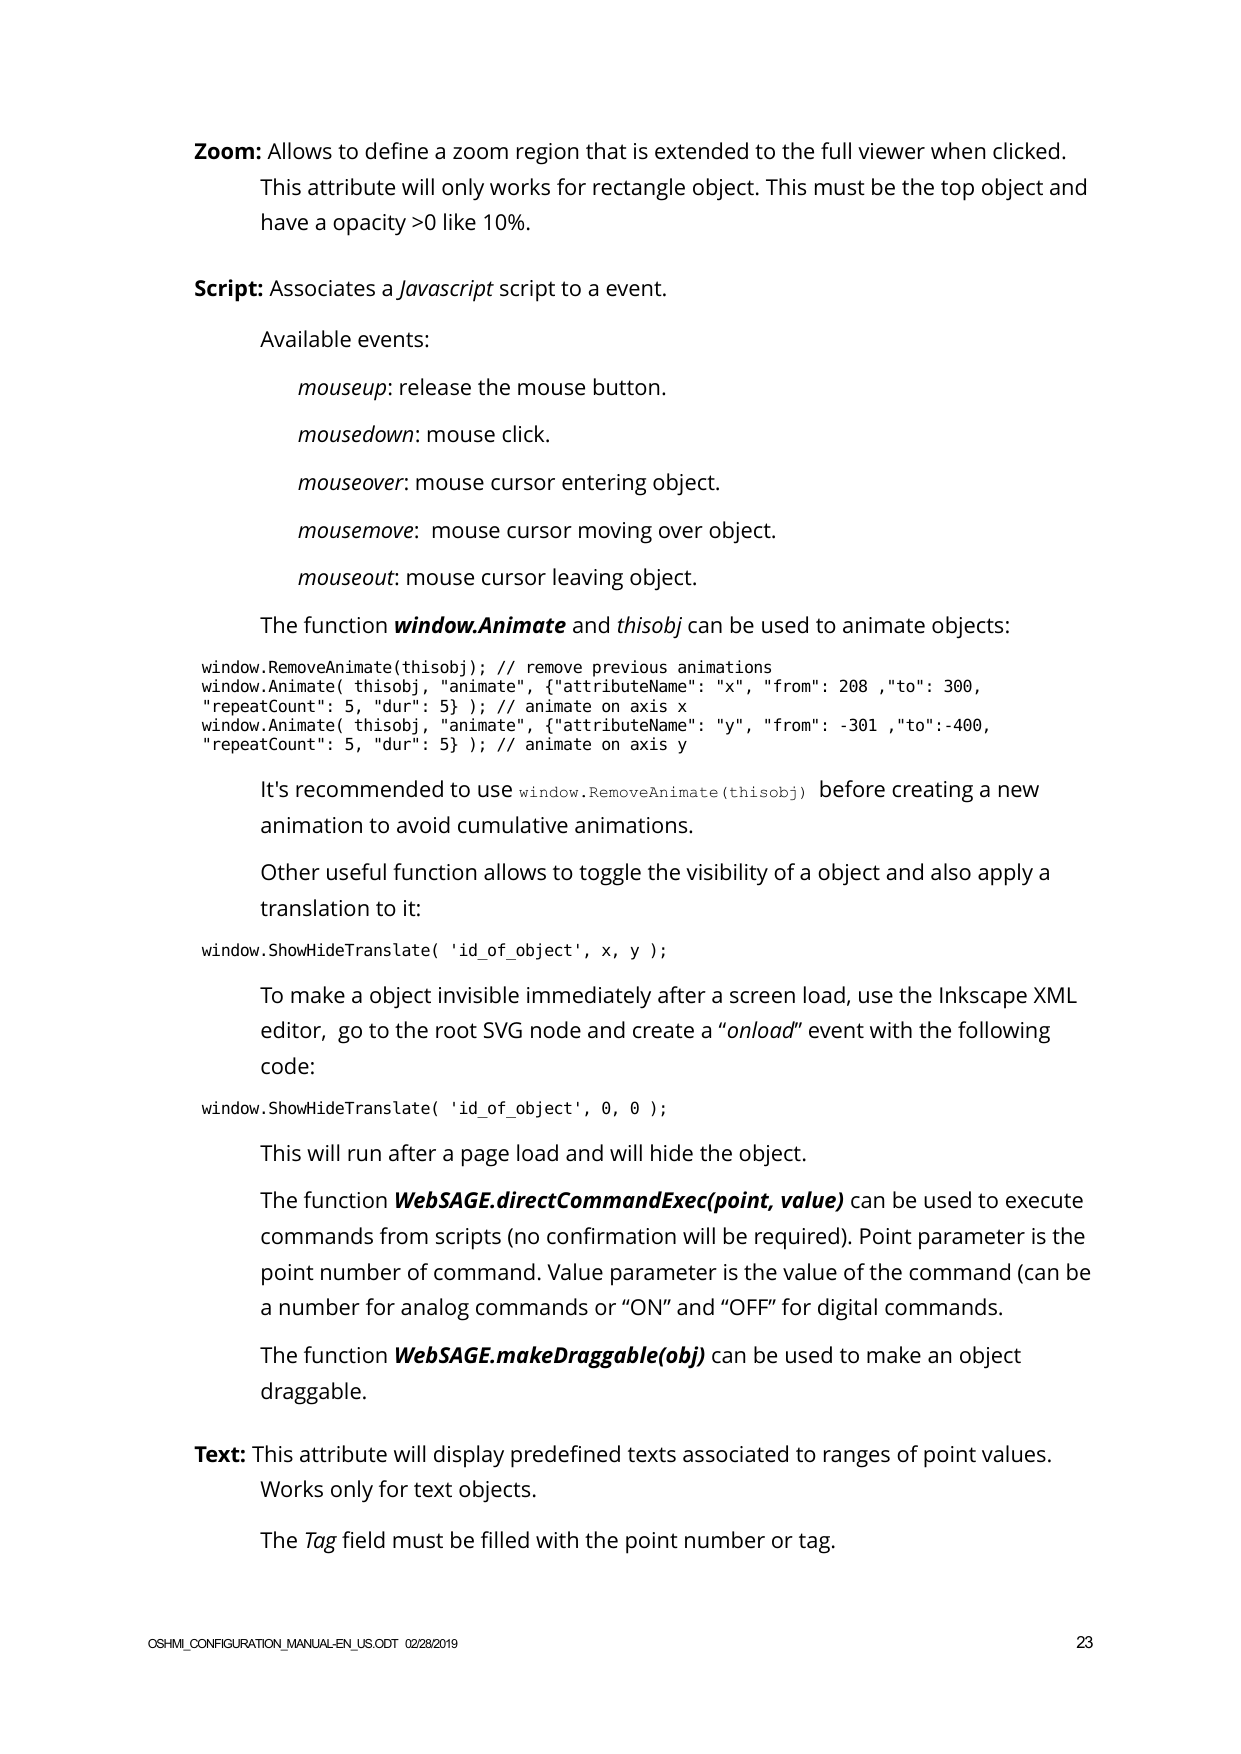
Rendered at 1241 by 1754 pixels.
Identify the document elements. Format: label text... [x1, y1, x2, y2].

text The function WebSAGE.makeDraggable(obj) can be used to make an object draggable. [260, 1340, 1093, 1406]
text mousedown: mouse click. [298, 419, 1093, 449]
text window.ShowHideTranslate( 'id_of_object', x, y ); [202, 941, 1093, 960]
text The Tag field must be filled with the point number or tag. [260, 1525, 1093, 1555]
text window.Animate( thisobj, "animate", {"attributeName": "x", "from": 208 ,"to": 300, "repeatCount": 5, "dur": 5} ); // animate on axis x [202, 677, 1093, 716]
text window.Animate( thisobj, "animate", {"attributeName": "y", "from": -301 ,"to":-400, "repeatCount": 5, "dur": 5} ); // animate on axis y [202, 716, 1093, 754]
text It's recommended to use window.RemoveAnimate(thisobj) before creating a new animation to avoid cumulative animations. [260, 774, 1093, 839]
text This will run after a page load and will hide the object. [260, 1137, 1093, 1167]
text Script: Associates a Javascript script to a event. [194, 273, 1093, 303]
text mouseup: release the mouse button. [298, 371, 1093, 401]
text Text: This attribute will display predefined texts associated to ranges of point values. Works only for text objects. [194, 1438, 1093, 1504]
text window.RemoveAnimate(thisobj); // remove previous animations [202, 658, 1093, 677]
text Zoom: Allows to define a zoom region that is extended to the full viewer when clicked. This attribute will only works for rectangle object. This must be the top object and have a opacity >0 like 10%. [194, 136, 1093, 237]
text window.ShowHideTranslate( 'id_of_object', 0, 0 ); [202, 1099, 1093, 1118]
text Available events: [260, 324, 1093, 353]
text mousemove: mouse cursor moving over object. [298, 514, 1093, 544]
text mouseover: mouse cursor entering object. [298, 467, 1093, 497]
text The function window.Animate and thisobj can be used to animate objects: [260, 610, 1093, 640]
text The function WebSAGE.directCommandExec(point, value) can be used to execute commands from scripts (no confirmation will be required). Point parameter is the point number of command. Value parameter is the value of the command (can be a number for analog commands or “ON” and “OFF” for digital commands. [260, 1185, 1093, 1322]
text Other useful function allows to toggle the visibility of a object and also apply a translation to it: [260, 857, 1093, 923]
text To make a object invisible immediately after a screen load, use the Inkscape XML editor, go to the root SVG node and create a “onload” event with the following code: [260, 979, 1093, 1081]
text mouseout: mouse cursor leaving object. [298, 562, 1093, 592]
